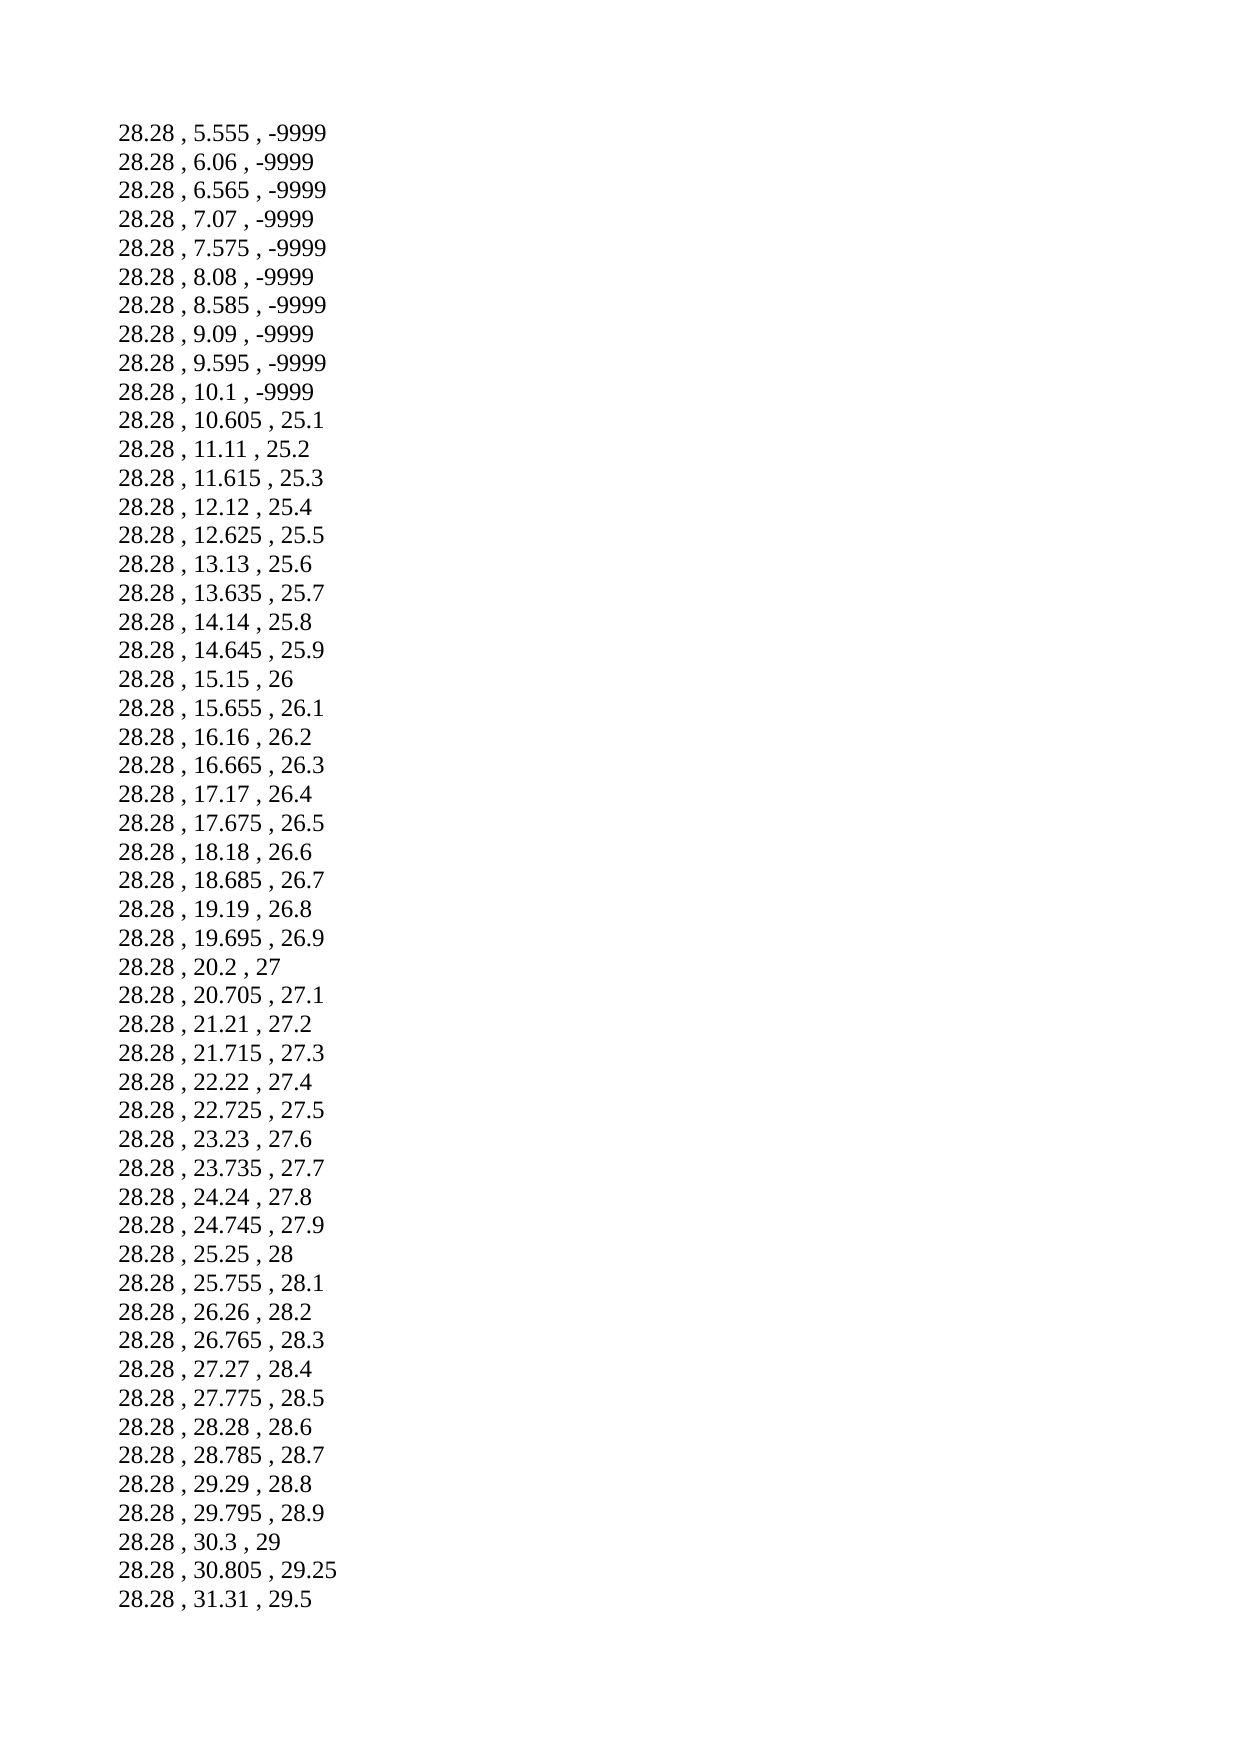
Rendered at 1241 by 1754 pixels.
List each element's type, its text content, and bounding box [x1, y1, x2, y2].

text 28.28 , 19.19 , 26.8 [118, 894, 1122, 923]
text 28.28 , 6.565 , -9999 [118, 176, 1122, 204]
text 28.28 , 20.2 , 27 [118, 952, 1122, 981]
text 28.28 , 17.17 , 26.4 [118, 779, 1122, 808]
text 28.28 , 21.715 , 27.3 [118, 1038, 1122, 1067]
text 28.28 , 10.1 , -9999 [118, 377, 1122, 406]
text 28.28 , 15.655 , 26.1 [118, 693, 1122, 722]
text 28.28 , 12.625 , 25.5 [118, 521, 1122, 549]
text 28.28 , 26.765 , 28.3 [118, 1326, 1122, 1354]
text 28.28 , 22.725 , 27.5 [118, 1096, 1122, 1124]
text 28.28 , 30.3 , 29 [118, 1527, 1122, 1556]
text 28.28 , 16.16 , 26.2 [118, 722, 1122, 751]
text 28.28 , 9.595 , -9999 [118, 348, 1122, 377]
text 28.28 , 16.665 , 26.3 [118, 751, 1122, 779]
text 28.28 , 11.615 , 25.3 [118, 463, 1122, 492]
text 28.28 , 11.11 , 25.2 [118, 434, 1122, 463]
text 28.28 , 25.25 , 28 [118, 1239, 1122, 1268]
text 28.28 , 18.685 , 26.7 [118, 866, 1122, 894]
text 28.28 , 26.26 , 28.2 [118, 1297, 1122, 1326]
text 28.28 , 14.645 , 25.9 [118, 636, 1122, 664]
text 28.28 , 13.635 , 25.7 [118, 578, 1122, 607]
text 28.28 , 25.755 , 28.1 [118, 1268, 1122, 1297]
text 28.28 , 7.575 , -9999 [118, 233, 1122, 262]
text 28.28 , 18.18 , 26.6 [118, 837, 1122, 866]
text 28.28 , 10.605 , 25.1 [118, 406, 1122, 434]
text 28.28 , 6.06 , -9999 [118, 147, 1122, 176]
text 28.28 , 22.22 , 27.4 [118, 1067, 1122, 1096]
text 28.28 , 14.14 , 25.8 [118, 607, 1122, 636]
text 28.28 , 24.24 , 27.8 [118, 1182, 1122, 1211]
text 28.28 , 7.07 , -9999 [118, 204, 1122, 233]
text 28.28 , 20.705 , 27.1 [118, 981, 1122, 1009]
text 28.28 , 17.675 , 26.5 [118, 808, 1122, 837]
text 28.28 , 8.585 , -9999 [118, 291, 1122, 319]
text 28.28 , 29.29 , 28.8 [118, 1469, 1122, 1498]
text 28.28 , 24.745 , 27.9 [118, 1211, 1122, 1239]
text 28.28 , 23.23 , 27.6 [118, 1124, 1122, 1153]
text 28.28 , 23.735 , 27.7 [118, 1153, 1122, 1182]
text 28.28 , 19.695 , 26.9 [118, 923, 1122, 952]
text 28.28 , 8.08 , -9999 [118, 262, 1122, 291]
text 28.28 , 27.775 , 28.5 [118, 1383, 1122, 1412]
text 28.28 , 30.805 , 29.25 [118, 1556, 1122, 1584]
text 28.28 , 27.27 , 28.4 [118, 1354, 1122, 1383]
text 28.28 , 31.31 , 29.5 [118, 1584, 1122, 1613]
text 28.28 , 9.09 , -9999 [118, 319, 1122, 348]
text 28.28 , 28.28 , 28.6 [118, 1412, 1122, 1441]
text 28.28 , 5.555 , -9999 [118, 118, 1122, 147]
text 28.28 , 21.21 , 27.2 [118, 1009, 1122, 1038]
text 28.28 , 29.795 , 28.9 [118, 1498, 1122, 1527]
text 28.28 , 15.15 , 26 [118, 664, 1122, 693]
text 28.28 , 13.13 , 25.6 [118, 549, 1122, 578]
text 28.28 , 28.785 , 28.7 [118, 1441, 1122, 1469]
text 28.28 , 12.12 , 25.4 [118, 492, 1122, 521]
